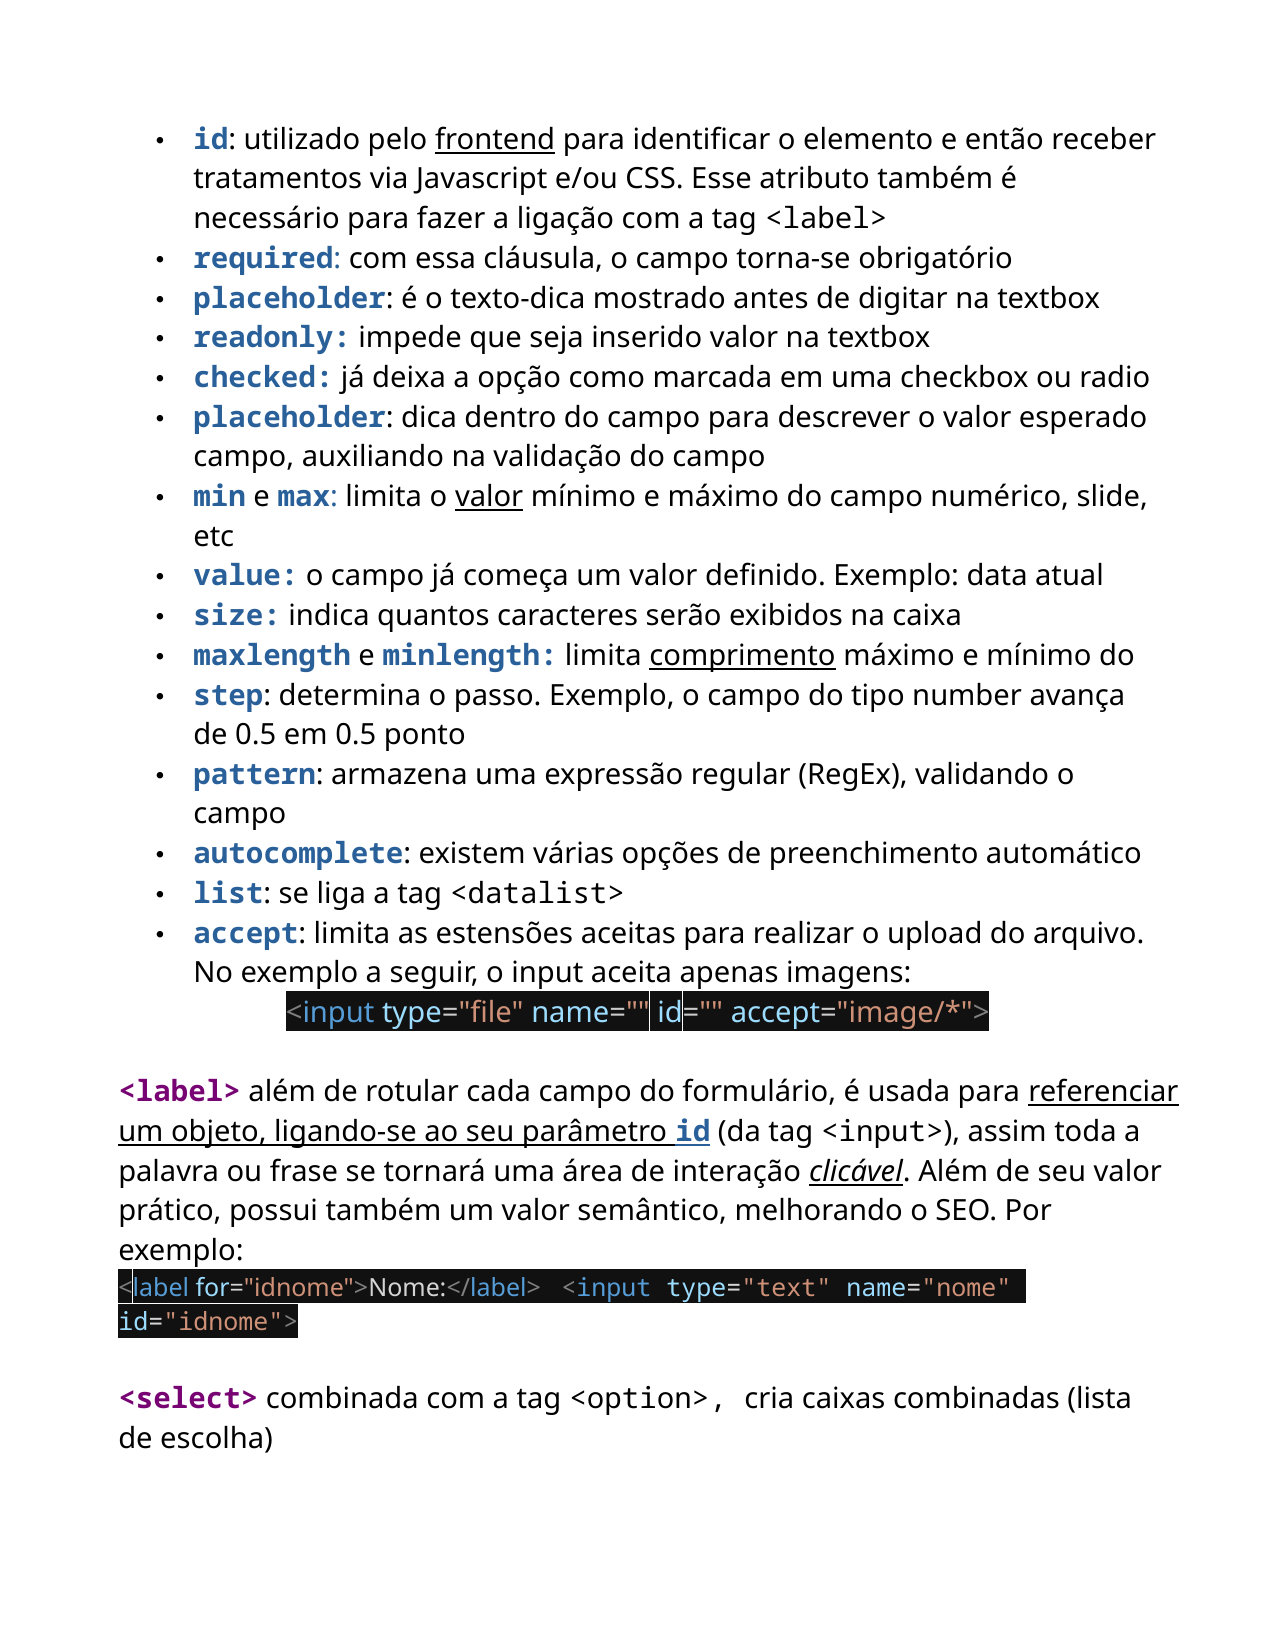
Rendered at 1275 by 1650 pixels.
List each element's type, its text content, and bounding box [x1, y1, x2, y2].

list placeholder: dica dentro do campo para descrever o valor esperado campo, auxiliando na validação do campo [156, 396, 1157, 475]
list maxlength e minlength: limita comprimento máximo e mínimo do [156, 634, 1157, 674]
list placeholder: é o texto-dica mostrado antes de digitar na textbox [156, 277, 1157, 317]
list id: utilizado pelo frontend para identificar o elemento e então receber tratamentos via Javascript e/ou CSS. Esse atributo também é necessário para fazer a ligação com a tag <label> [156, 118, 1157, 237]
list checked: já deixa a opção como marcada em uma checkbox ou radio [156, 356, 1157, 396]
text <input type="file" name="" id="" accept="image/*"> [118, 991, 1157, 1031]
list step: determina o passo. Exemplo, o campo do tipo number avança de 0.5 em 0.5 ponto [156, 674, 1157, 753]
list list: se liga a tag <datalist> [156, 872, 1157, 912]
list value: o campo já começa um valor definido. Exemplo: data atual [156, 555, 1157, 594]
list pattern: armazena uma expressão regular (RegEx), validando o campo [156, 753, 1157, 832]
list required: com essa cláusula, o campo torna-se obrigatório [156, 237, 1157, 277]
list min e max: limita o valor mínimo e máximo do campo numérico, slide, etc [156, 475, 1157, 555]
text <select> combinada com a tag <option>, cria caixas combinadas (lista de escolha) [118, 1338, 1157, 1457]
list accept: limita as estensões aceitas para realizar o upload do arquivo. No exemplo a seguir, o input aceita apenas imagens: [156, 912, 1157, 991]
list autocomplete: existem várias opções de preenchimento automático [156, 832, 1157, 872]
list size: indica quantos caracteres serão exibidos na caixa [156, 594, 1157, 634]
list readonly: impede que seja inserido valor na textbox [156, 317, 1157, 356]
text <label> além de rotular cada campo do formulário, é usada para referenciar um objeto, ligando-se ao seu parâmetro id (da tag <input>), assim toda a palavra ou frase se tornará uma área de interação clicável. Além de seu valor prático, possui também um valor semântico, melhorando o SEO. Por exemplo: <label for="idnome">Nome:</label> <input type="text" name="nome" id="idnome"> [118, 1071, 1181, 1338]
